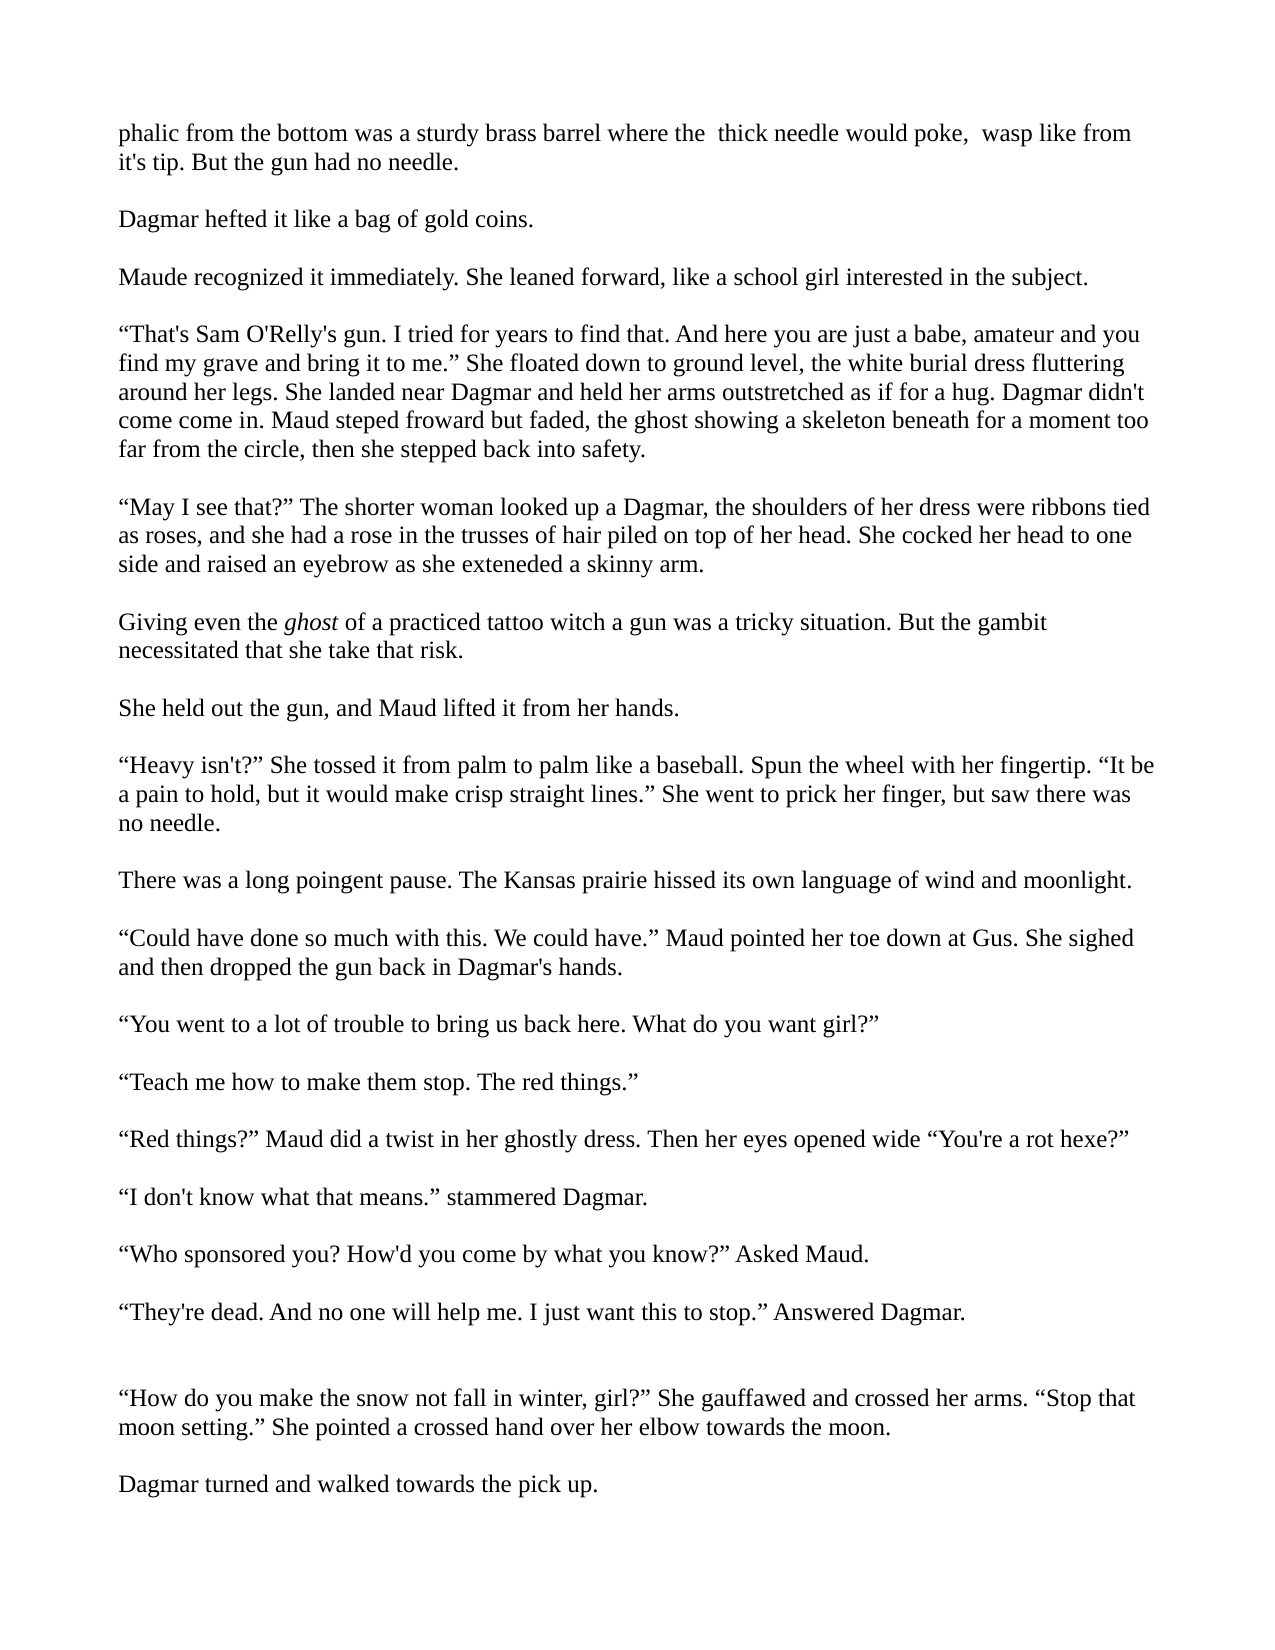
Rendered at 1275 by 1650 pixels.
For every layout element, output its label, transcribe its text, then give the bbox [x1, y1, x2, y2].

text “You went to a lot of trouble to bring us back here. What do you want girl?” [118, 1009, 1157, 1038]
text “Red things?” Maud did a twist in her ghostly dress. Then her eyes opened wide “You're a rot hexe?” [118, 1124, 1157, 1153]
text “May I see that?” The shorter woman looked up a Dagmar, the shoulders of her dress were ribbons tied as roses, and she had a rose in the trusses of hair piled on top of her head. She cocked her head to one side and raised an eyebrow as she exteneded a skinny arm. [118, 492, 1157, 578]
text “Who sponsored you? How'd you come by what you know?” Asked Maud. [118, 1239, 1157, 1268]
text Dagmar hefted it like a bag of gold coins. [118, 204, 1157, 233]
text She held out the gun, and Maud lifted it from her hands. [118, 693, 1157, 722]
text “Heavy isn't?” She tossed it from palm to palm like a baseball. Spun the wheel with her fingertip. “It be a pain to hold, but it would make crisp straight lines.” She went to prick her finger, but saw there was no needle. [118, 751, 1157, 837]
text “They're dead. And no one will help me. I just want this to stop.” Answered Dagmar. [118, 1297, 1157, 1326]
text phalic from the bottom was a sturdy brass barrel where the thick needle would poke, wasp like from it's tip. But the gun had no needle. [118, 118, 1157, 176]
text Dagmar turned and walked towards the pick up. [118, 1469, 1157, 1498]
text Giving even the ghost of a practiced tattoo witch a gun was a tricky situation. But the gambit necessitated that she take that risk. [118, 607, 1157, 664]
text “Teach me how to make them stop. The red things.” [118, 1067, 1157, 1096]
text There was a long poingent pause. The Kansas prairie hissed its own language of wind and moonlight. “Could have done so much with this. We could have.” Maud pointed her toe down at Gus. She sighed and then dropped the gun back in Dagmar's hands. [118, 866, 1157, 981]
text “How do you make the snow not fall in winter, girl?” She gauffawed and crossed her arms. “Stop that moon setting.” She pointed a crossed hand over her elbow towards the moon. [118, 1383, 1157, 1441]
text Maude recognized it immediately. She leaned forward, like a school girl interested in the subject. “That's Sam O'Relly's gun. I tried for years to find that. And here you are just a babe, amateur and you find my grave and bring it to me.” She floated down to ground level, the white burial dress fluttering around her legs. She landed near Dagmar and held her arms outstretched as if for a hug. Dagmar didn't come come in. Maud steped froward but faded, the ghost showing a skeleton beneath for a moment too far from the circle, then she stepped back into safety. [118, 262, 1157, 463]
text “I don't know what that means.” stammered Dagmar. [118, 1182, 1157, 1211]
